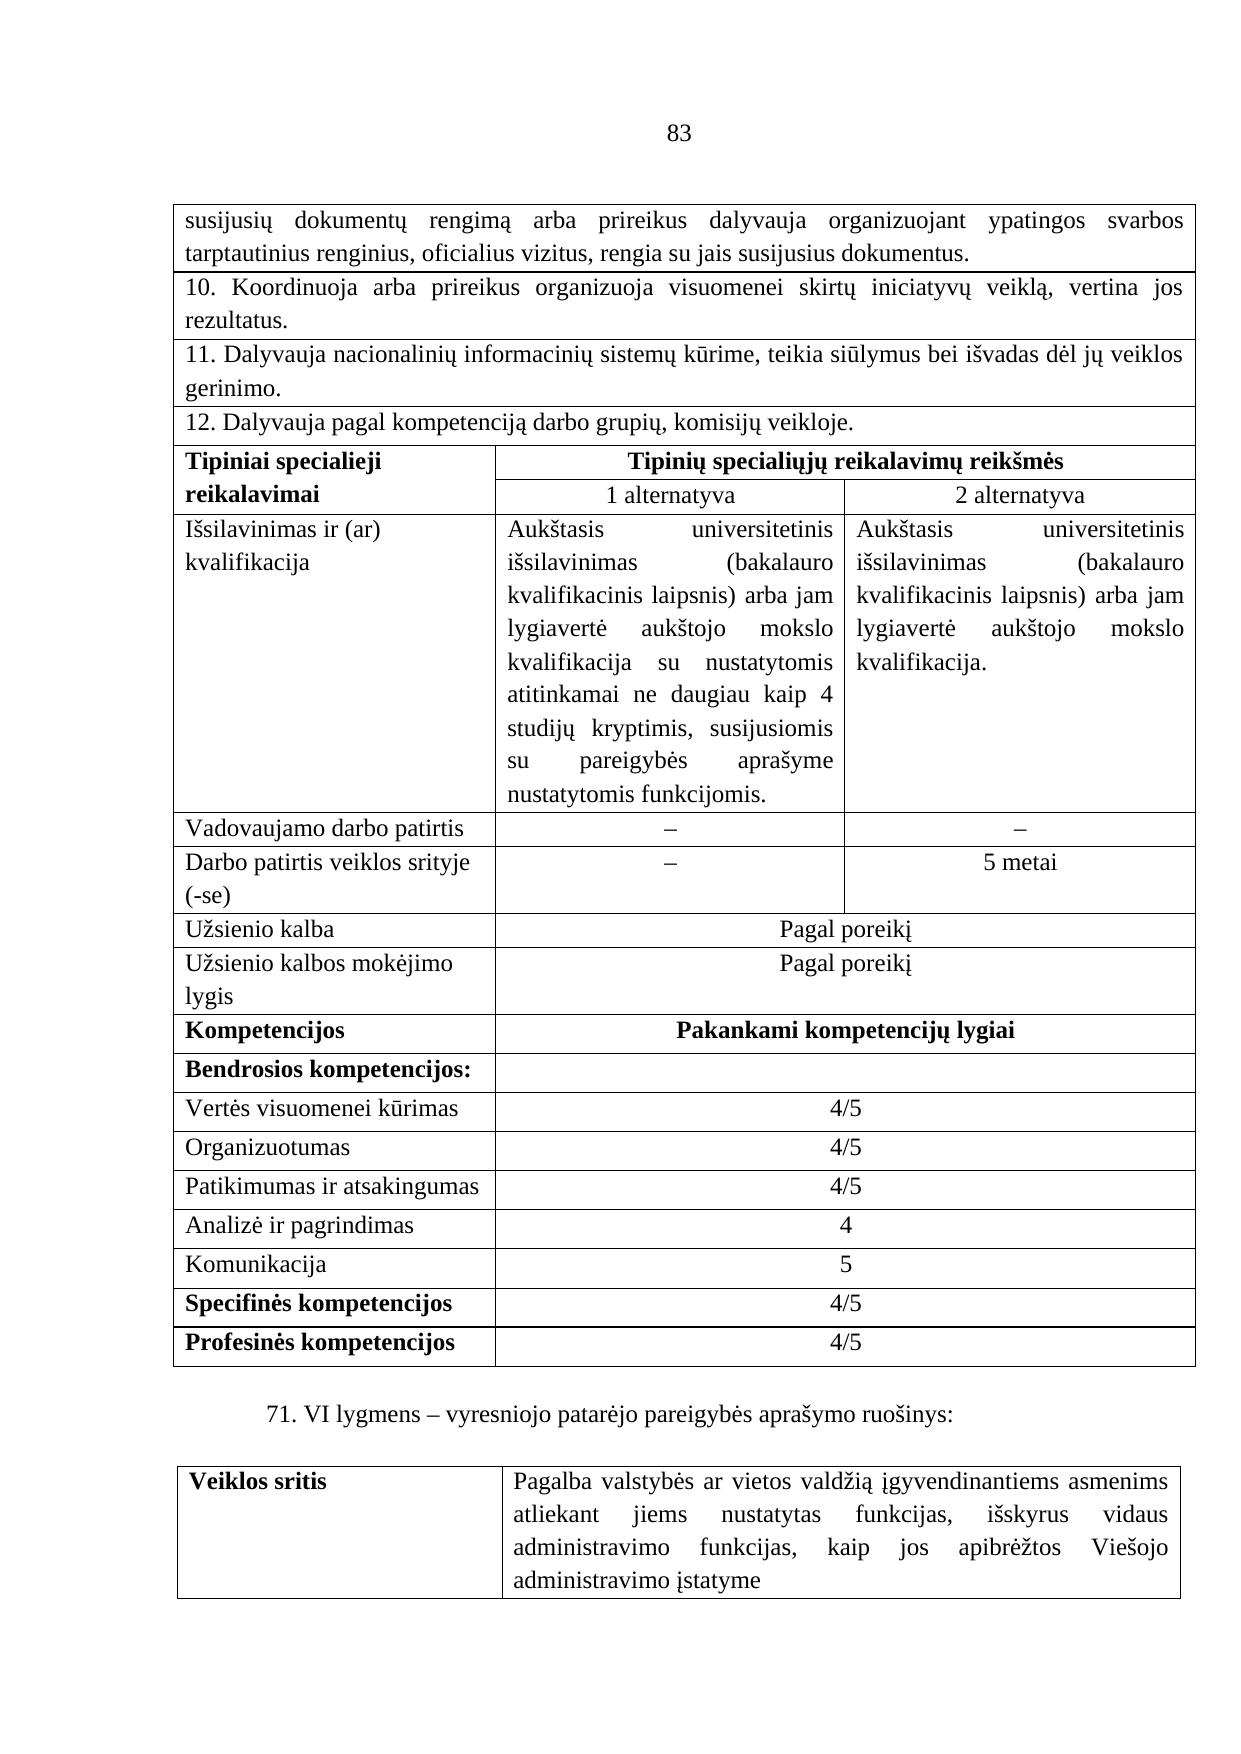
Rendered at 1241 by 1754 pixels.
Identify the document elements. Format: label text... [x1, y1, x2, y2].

table_cell Darbo patirtis veiklos srityje (-se) [174, 847, 495, 913]
table_cell 4/5 [496, 1289, 1195, 1326]
table_cell Analizė ir pagrindimas [174, 1210, 495, 1248]
table_cell 2 alternatyva [845, 480, 1195, 513]
table_cell Išsilavinimas ir (ar) kvalifikacija [174, 515, 495, 812]
table_cell 1 alternatyva [496, 480, 844, 513]
text 71. VI lygmens – vyresniojo patarėjo pareigybės aprašymo ruošinys: [177, 1399, 1181, 1428]
table_header Veiklos sritis [178, 1467, 502, 1598]
table_cell Užsienio kalba [174, 914, 495, 947]
table_cell 4/5 [496, 1171, 1195, 1209]
table_cell Vadovaujamo darbo patirtis [174, 813, 495, 846]
table_cell 12. Dalyvauja pagal kompetenciją darbo grupių, komisijų veikloje. [174, 407, 1195, 445]
table_cell 4/5 [496, 1093, 1195, 1131]
table_cell Pakankami kompetencijų lygiai [496, 1015, 1195, 1053]
table_cell Vertės visuomenei kūrimas [174, 1093, 495, 1131]
table_cell Aukštasis universitetinis išsilavinimas (bakalauro kvalifikacinis laipsnis) arba jam lygiavertė aukštojo mokslo kvalifikacija. [845, 515, 1195, 812]
table_cell 4 [496, 1210, 1195, 1248]
table_cell Tipinių specialiųjų reikalavimų reikšmės [496, 446, 1195, 479]
table_cell Specifinės kompetencijos [174, 1289, 495, 1326]
table_cell Užsienio kalbos mokėjimo lygis [174, 948, 495, 1014]
table_cell Tipiniai specialieji reikalavimai [174, 446, 495, 513]
table_cell Kompetencijos [174, 1015, 495, 1053]
table_cell susijusių dokumentų rengimą arba prireikus dalyvauja organizuojant ypatingos svarbos tarptautinius renginius, oficialius vizitus, rengia su jais susijusius dokumentus. [174, 205, 1195, 271]
table_cell Aukštasis universitetinis išsilavinimas (bakalauro kvalifikacinis laipsnis) arba jam lygiavertė aukštojo mokslo kvalifikacija su nustatytomis atitinkamai ne daugiau kaip 4 studijų kryptimis, susijusiomis su pareigybės aprašyme nustatytomis funkcijomis. [496, 515, 844, 812]
table_header Pagalba valstybės ar vietos valdžią įgyvendinantiems asmenims atliekant jiems nustatytas funkcijas, išskyrus vidaus administravimo funkcijas, kaip jos apibrėžtos Viešojo administravimo įstatyme [503, 1467, 1180, 1598]
table_cell Organizuotumas [174, 1132, 495, 1170]
table_cell – [496, 847, 844, 913]
table_cell [496, 1054, 1195, 1092]
table_cell Patikimumas ir atsakingumas [174, 1171, 495, 1209]
table_cell 5 metai [845, 847, 1195, 913]
table_cell 10. Koordinuoja arba prireikus organizuoja visuomenei skirtų iniciatyvų veiklą, vertina jos rezultatus. [174, 273, 1195, 338]
table_cell 11. Dalyvauja nacionalinių informacinių sistemų kūrime, teikia siūlymus bei išvadas dėl jų veiklos gerinimo. [174, 340, 1195, 406]
table_cell – [496, 813, 844, 846]
table_cell Bendrosios kompetencijos: [174, 1054, 495, 1092]
table_cell Profesinės kompetencijos [174, 1328, 495, 1366]
table_cell Pagal poreikį [496, 914, 1195, 947]
table_cell Pagal poreikį [496, 948, 1195, 1014]
table_cell – [845, 813, 1195, 846]
table_cell 4/5 [496, 1328, 1195, 1366]
table_cell 4/5 [496, 1132, 1195, 1170]
table_cell 5 [496, 1249, 1195, 1287]
table_cell Komunikacija [174, 1249, 495, 1287]
